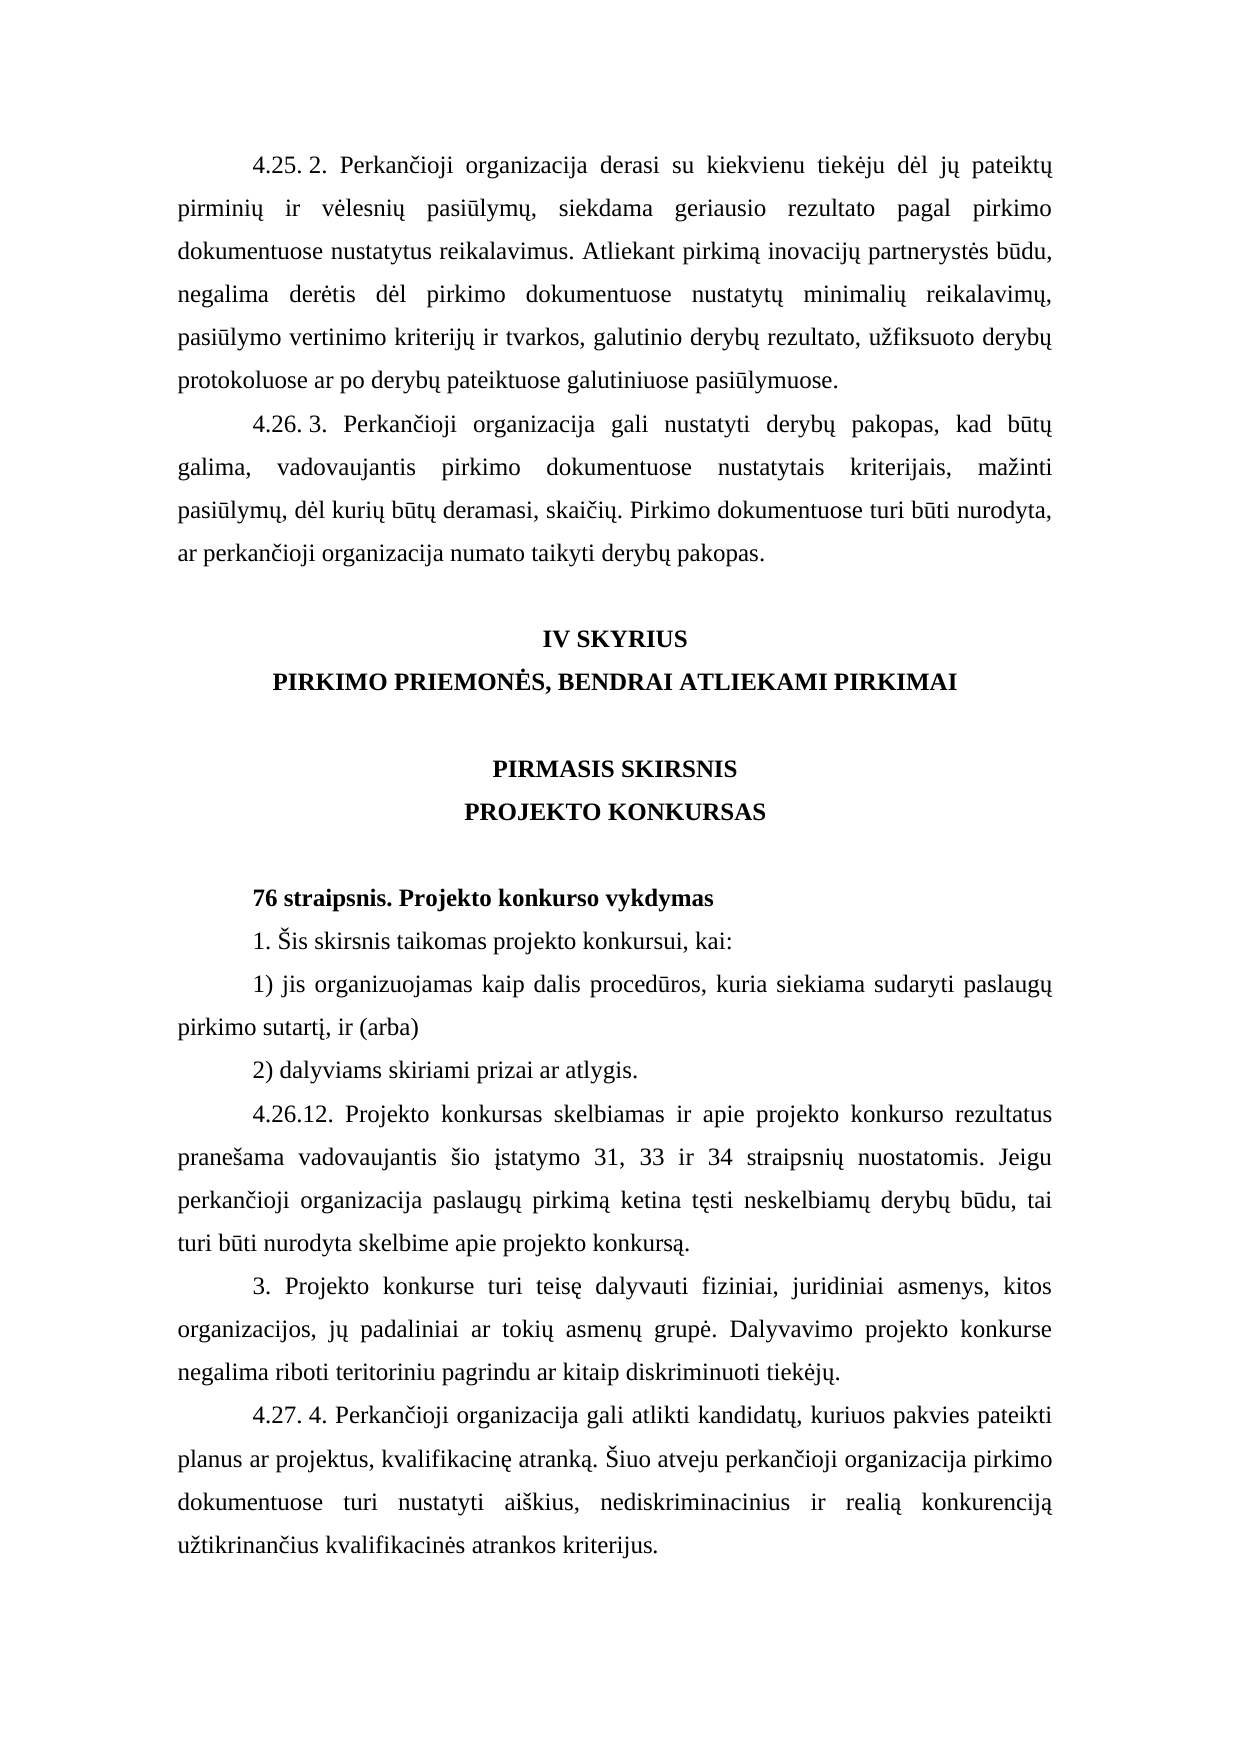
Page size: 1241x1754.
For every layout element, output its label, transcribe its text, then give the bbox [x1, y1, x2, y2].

text IV SKYRIUS [177, 624, 1053, 653]
text 3. Projekto konkurse turi teisę dalyvauti fiziniai, juridiniai asmenys, kitos organizacijos, jų padaliniai ar tokių asmenų grupė. Dalyvavimo projekto konkurse negalima riboti teritoriniu pagrindu ar kitaip diskriminuoti tiekėjų. [177, 1271, 1053, 1386]
subtitle 2. Projekto konkursas skelbiamas ir apie projekto konkurso rezultatus pranešama vadovaujantis šio įstatymo 31, 33 ir 34 straipsnių nuostatomis. Jeigu perkančioji organizacija paslaugų pirkimą ketina tęsti neskelbiamų derybų būdu, tai turi būti nurodyta skelbime apie projekto konkursą. [177, 1099, 1053, 1257]
subtitle 4. Perkančioji organizacija gali atlikti kandidatų, kuriuos pakvies pateikti planus ar projektus, kvalifikacinę atranką. Šiuo atveju perkančioji organizacija pirkimo dokumentuose turi nustatyti aiškius, nediskriminacinius ir realią konkurenciją užtikrinančius kvalifikacinės atrankos kriterijus. [177, 1401, 1053, 1559]
text PIRKIMO PRIEMONĖS, BENDRAI ATLIEKAMI PIRKIMAI [177, 667, 1053, 696]
text PROJEKTO KONKURSAS [177, 797, 1053, 826]
subtitle 2. Perkančioji organizacija derasi su kiekvienu tiekėju dėl jų pateiktų pirminių ir vėlesnių pasiūlymų, siekdama geriausio rezultato pagal pirkimo dokumentuose nustatytus reikalavimus. Atliekant pirkimą inovacijų partnerystės būdu, negalima derėtis dėl pirkimo dokumentuose nustatytų minimalių reikalavimų, pasiūlymo vertinimo kriterijų ir tvarkos, galutinio derybų rezultato, užfiksuoto derybų protokoluose ar po derybų pateiktuose galutiniuose pasiūlymuose. [177, 150, 1053, 394]
subtitle 3. Perkančioji organizacija gali nustatyti derybų pakopas, kad būtų galima, vadovaujantis pirkimo dokumentuose nustatytais kriterijais, mažinti pasiūlymų, dėl kurių būtų deramasi, skaičių. Pirkimo dokumentuose turi būti nurodyta, ar perkančioji organizacija numato taikyti derybų pakopas. [177, 409, 1053, 567]
text 2) dalyviams skiriami prizai ar atlygis. [177, 1056, 1053, 1084]
text PIRMASIS SKIRSNIS [177, 754, 1053, 782]
text 1. Šis skirsnis taikomas projekto konkursui, kai: [177, 926, 1053, 955]
text 1) jis organizuojamas kaip dalis procedūros, kuria siekiama sudaryti paslaugų pirkimo sutartį, ir (arba) [177, 969, 1053, 1041]
text 76 straipsnis. Projekto konkurso vykdymas [177, 883, 1053, 912]
